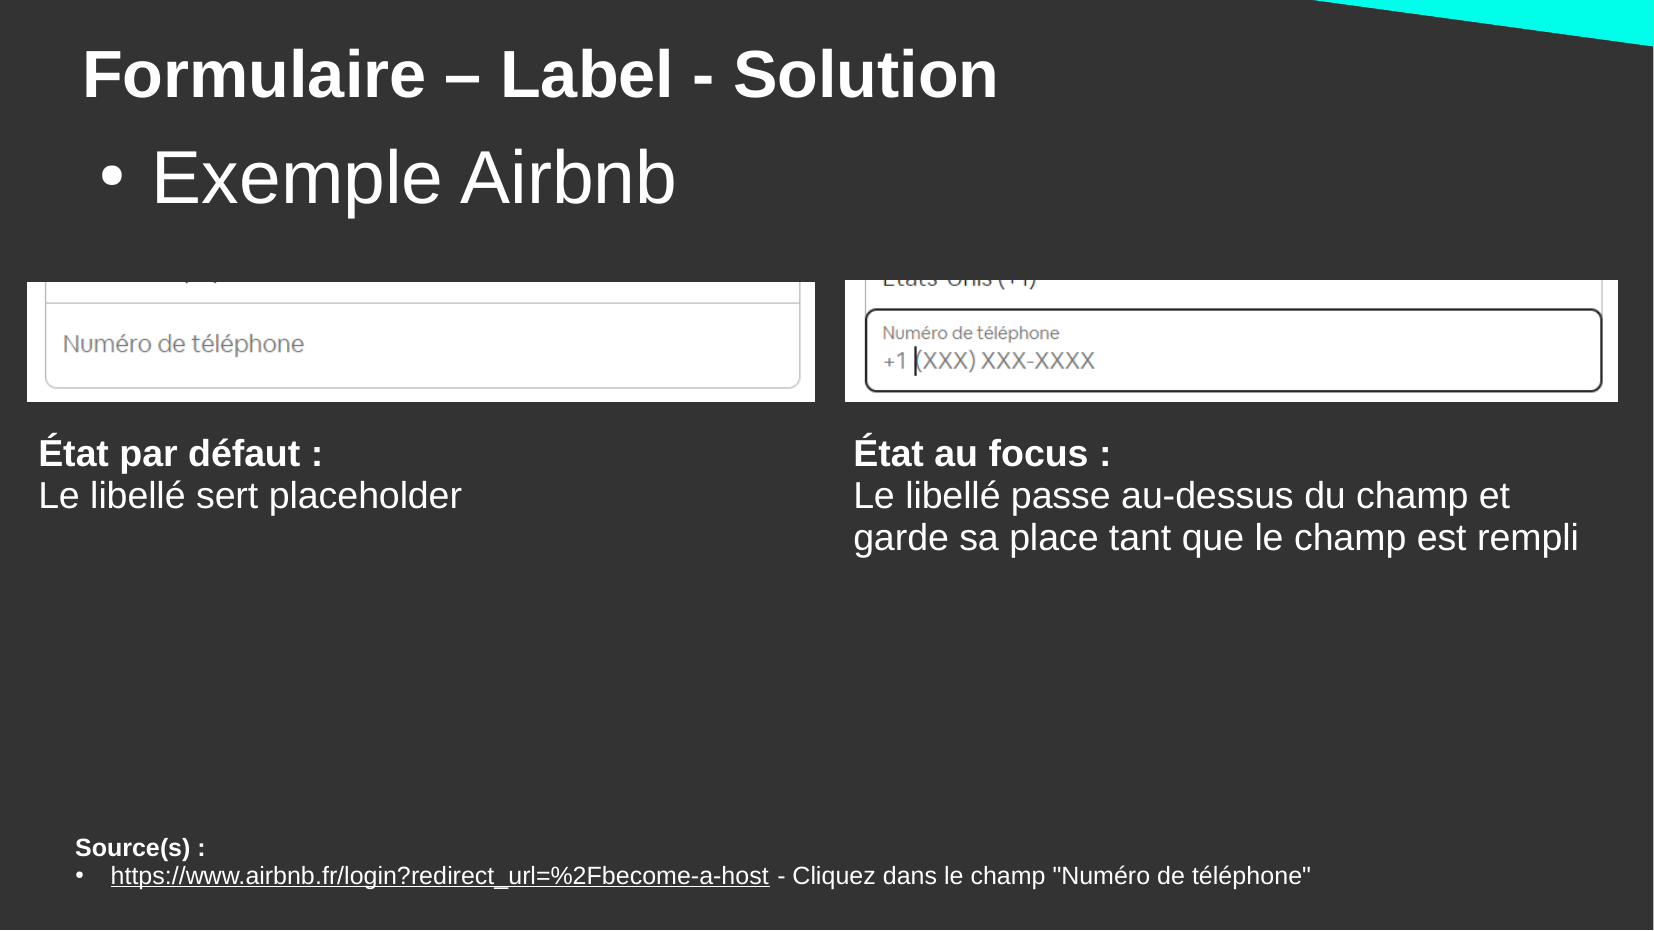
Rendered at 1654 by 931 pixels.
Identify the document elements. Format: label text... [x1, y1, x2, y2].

text_box État par défaut : Le libellé sert placeholder [23, 424, 734, 566]
picture [845, 280, 1618, 402]
text_box [1312, 0, 1654, 47]
list Exemple Airbnb [80, 135, 1620, 225]
text_box État au focus : Le libellé passe au-dessus du champ et garde sa place tant que le champ est rempli [838, 424, 1595, 608]
text_box Source(s) : https://www.airbnb.fr/login?redirect_url=%2Fbecome-a-host - Cliquez dans le champ "Numéro de téléphone" [60, 826, 1546, 898]
picture [27, 282, 815, 402]
title Formulaire – Label - Solution [82, 37, 1571, 114]
